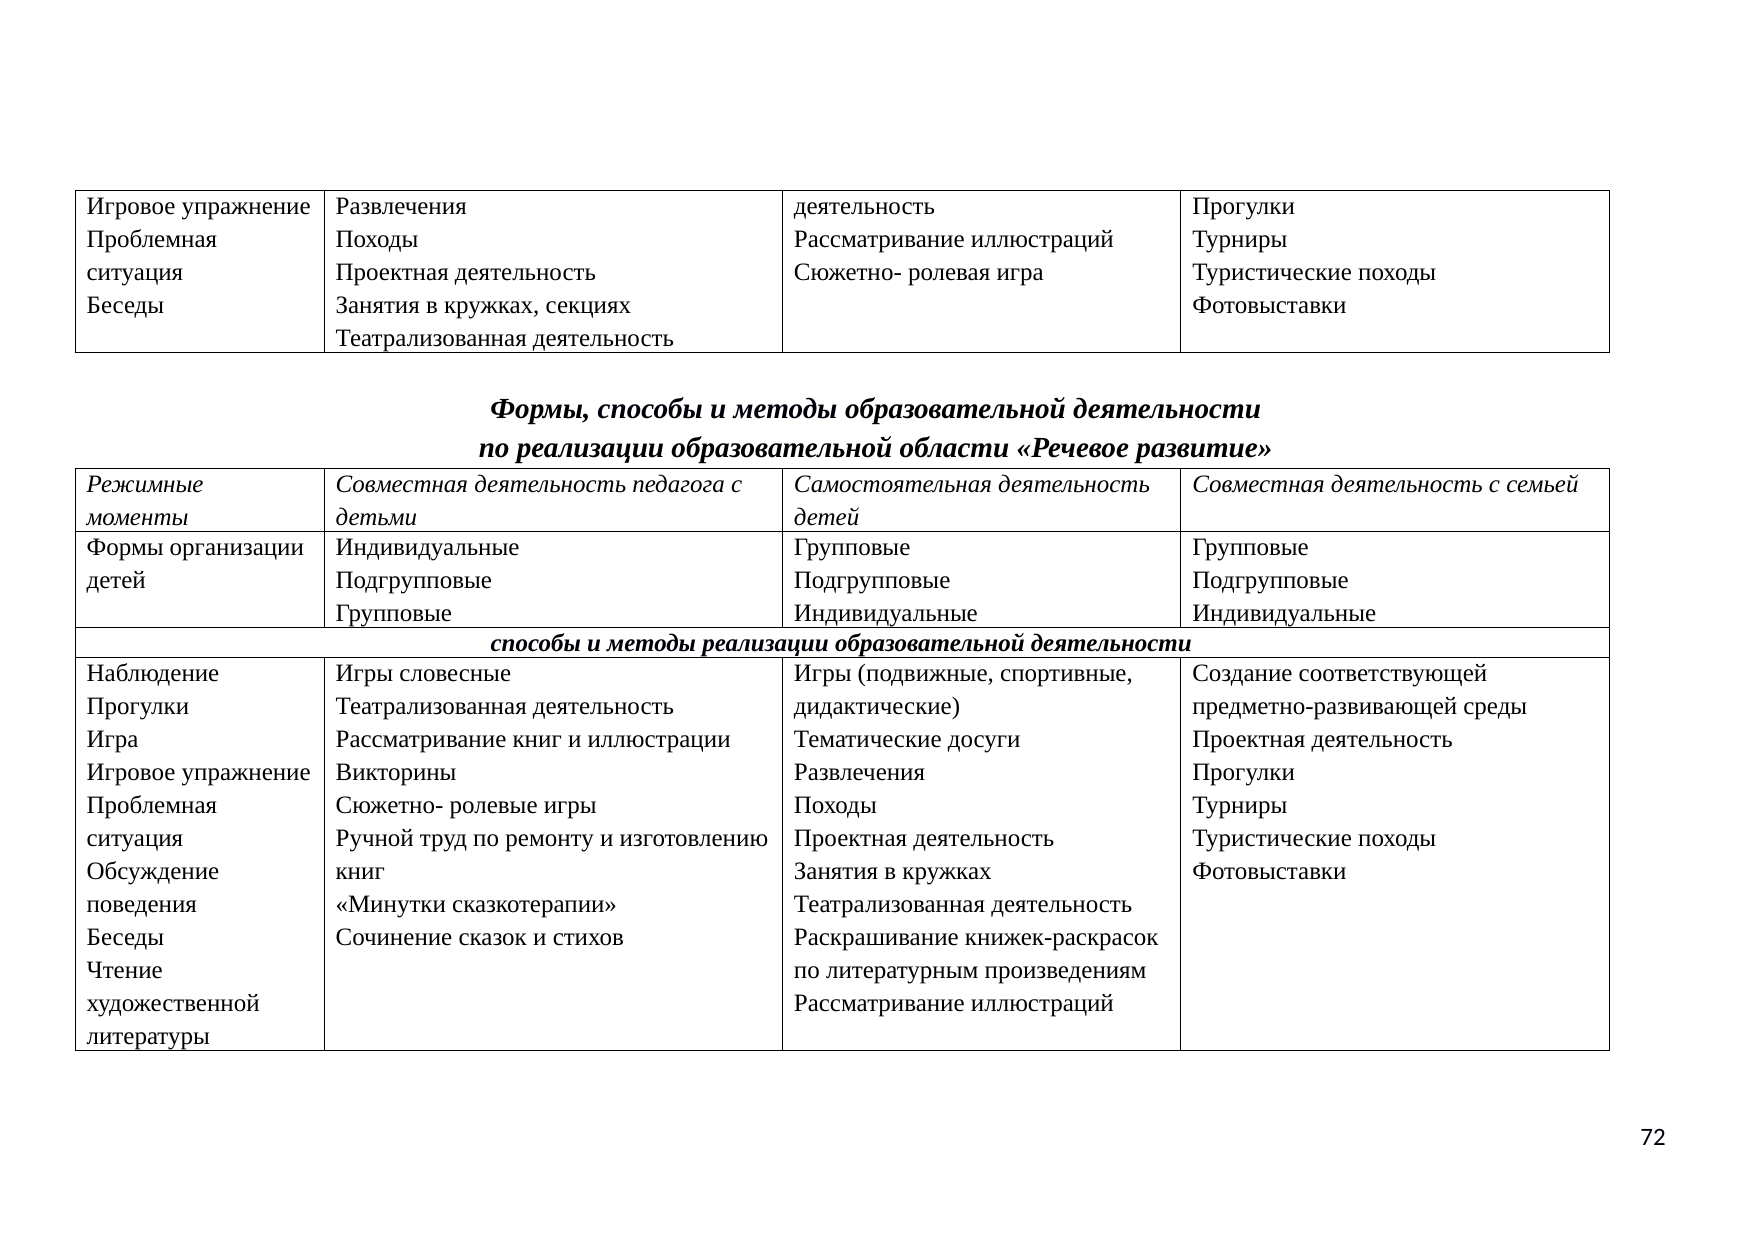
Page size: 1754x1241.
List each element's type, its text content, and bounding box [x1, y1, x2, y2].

table_cell Прогулки Турниры Туристические походы Фотовыставки [1181, 191, 1609, 352]
text Формы, способы и методы образовательной деятельности [88, 391, 1665, 425]
table_cell Групповые Подгрупповые Индивидуальные [783, 532, 1180, 627]
table_cell Игры словесные Театрализованная деятельность Рассматривание книг и иллюстрации Викторины Сюжетно- ролевые игры Ручной труд по ремонту и изготовлению книг «Минутки сказкотерапии» Сочинение сказок и стихов [325, 658, 782, 1050]
table_header Режимные моменты [76, 469, 324, 531]
table_header Самостоятельная деятельность детей [783, 469, 1180, 531]
table_cell Наблюдение Прогулки Игра Игровое упражнение Проблемная ситуация Обсуждение поведения Беседы Чтение художественной литературы [76, 658, 324, 1050]
text по реализации образовательной области «Речевое развитие» [88, 430, 1665, 463]
table_cell способы и методы реализации образовательной деятельности [76, 628, 1609, 657]
table_cell Игровое упражнение Проблемная ситуация Беседы [76, 191, 324, 352]
table_cell Индивидуальные Подгрупповые Групповые [325, 532, 782, 627]
table_cell Развлечения Походы Проектная деятельность Занятия в кружках, секциях Театрализованная деятельность [325, 191, 782, 352]
table_cell Формы организации детей [76, 532, 324, 627]
table_cell Создание соответствующей предметно-развивающей среды Проектная деятельность Прогулки Турниры Туристические походы Фотовыставки [1181, 658, 1609, 1050]
table_cell Групповые Подгрупповые Индивидуальные [1181, 532, 1609, 627]
table_header Совместная деятельность педагога с детьми [325, 469, 782, 531]
table_cell деятельность Рассматривание иллюстраций Сюжетно- ролевая игра [783, 191, 1180, 352]
table_cell Игры (подвижные, спортивные, дидактические) Тематические досуги Развлечения Походы Проектная деятельность Занятия в кружках Театрализованная деятельность Раскрашивание книжек-раскрасок по литературным произведениям Рассматривание иллюстраций [783, 658, 1180, 1050]
table_header Совместная деятельность с семьей [1181, 469, 1609, 531]
